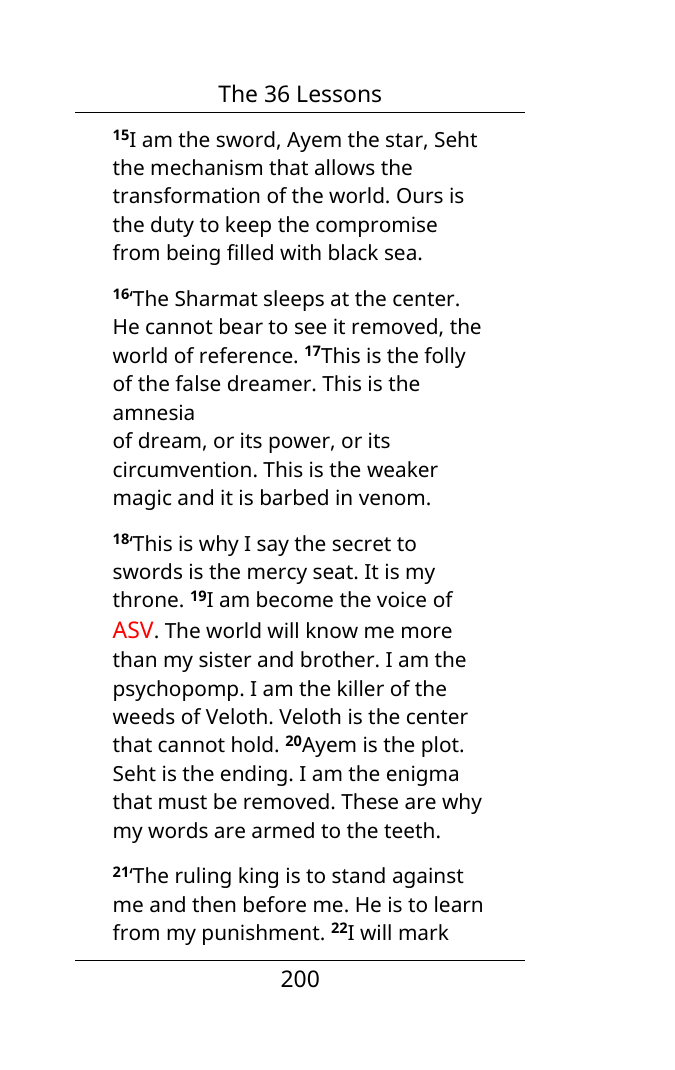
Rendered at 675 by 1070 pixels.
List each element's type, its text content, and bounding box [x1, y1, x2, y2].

text 16‘The Sharmat sleeps at the center. He cannot bear to see it removed, the world of reference. 17This is the folly of the false dreamer. This is the amnesia of dream, or its power, or its circumvention. This is the weaker magic and it is barbed in venom. [112, 284, 487, 512]
text 15I am the sword, Ayem the star, Seht the mechanism that allows the transformation of the world. Ours is the duty to keep the compromise from being filled with black sea. [112, 125, 487, 267]
text 21‘The ruling king is to stand against me and then before me. He is to learn from my punishment. 22I will mark [112, 861, 487, 947]
text 18‘This is why I say the secret to swords is the mercy seat. It is my throne. 19I am become the voice of ASV. The world will know me more than my sister and brother. I am the psychopomp. I am the killer of the weeds of Veloth. Veloth is the center that cannot hold. 20Ayem is the plot. Seht is the ending. I am the enigma that must be removed. These are why my words are armed to the teeth. [112, 529, 487, 844]
